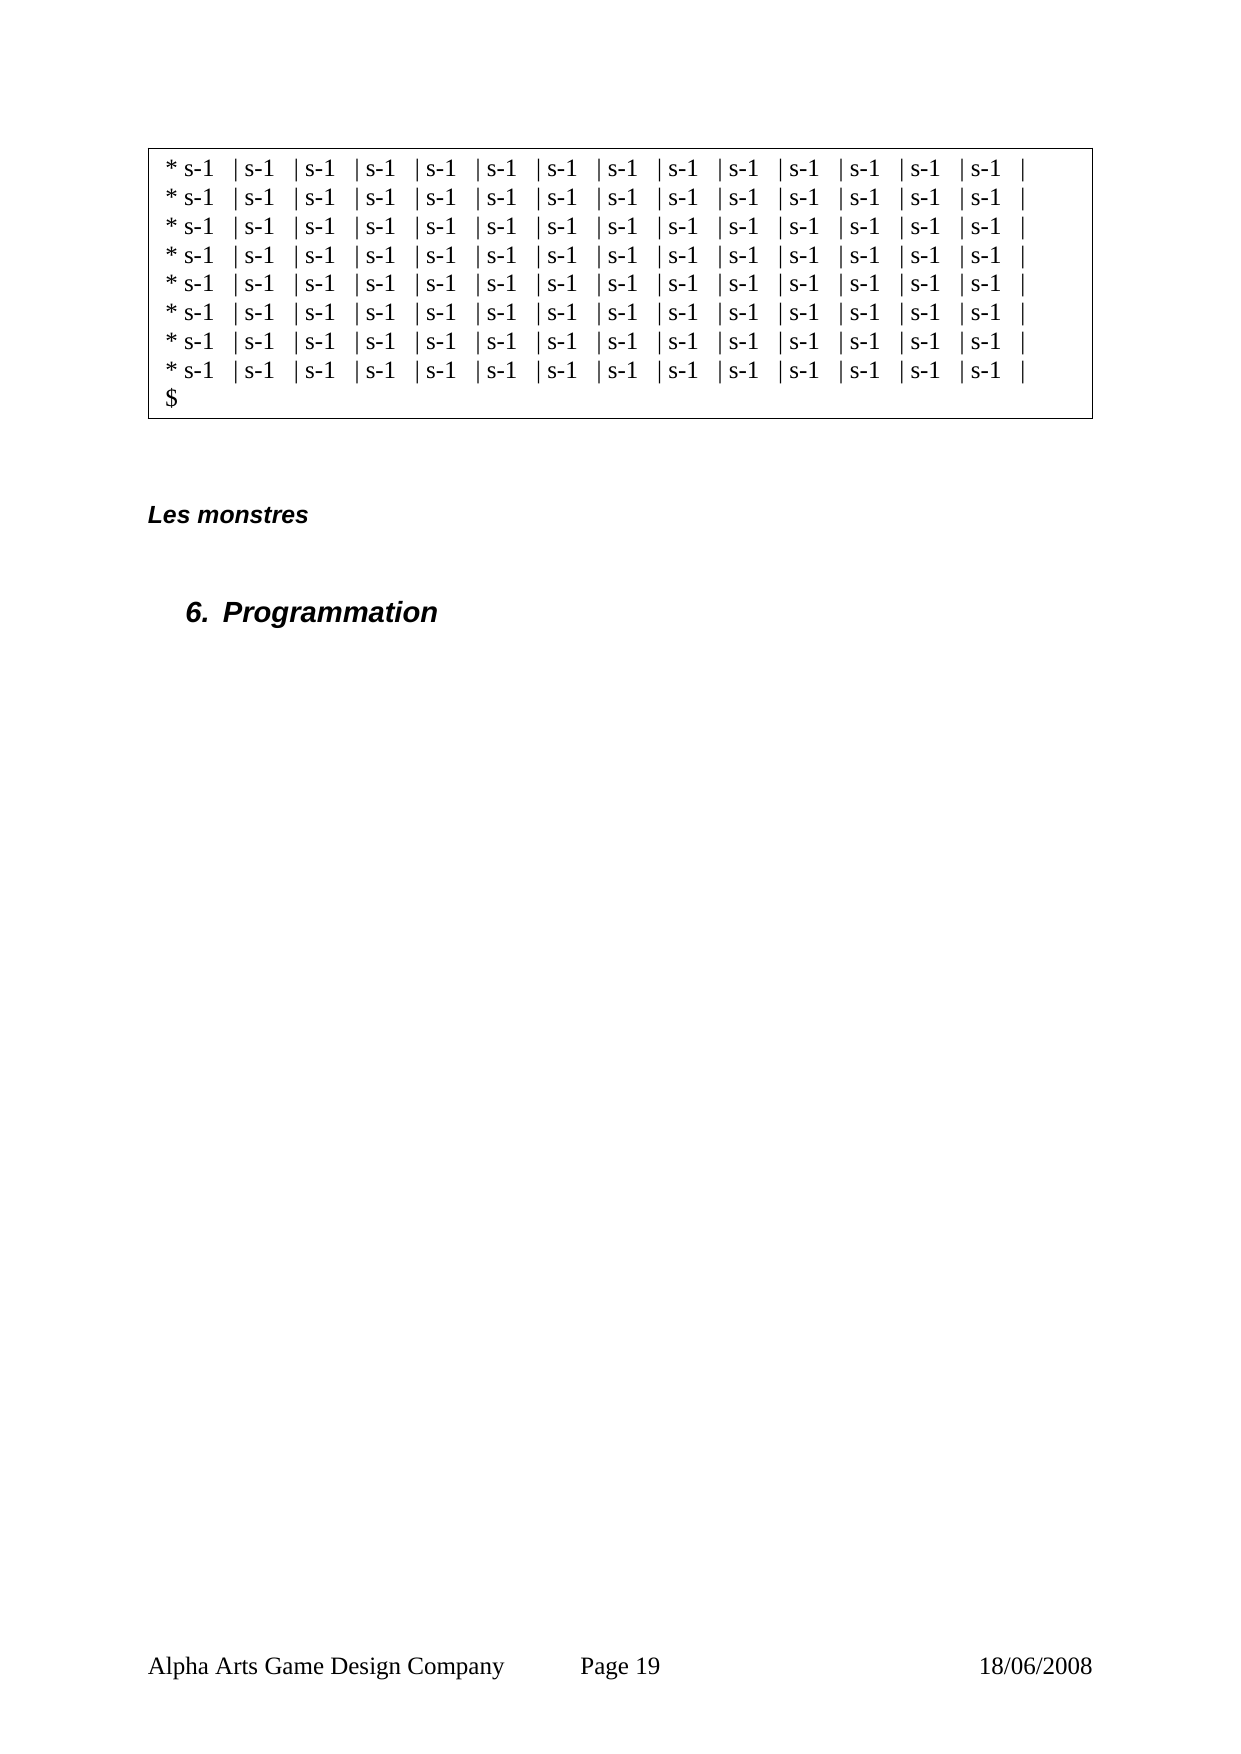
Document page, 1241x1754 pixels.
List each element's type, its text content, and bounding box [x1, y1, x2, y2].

subtitle Les monstres [148, 501, 1092, 529]
subtitle Programmation [185, 595, 1092, 629]
table_header * s-1 | s-1 | s-1 | s-1 | s-1 | s-1 | s-1 | s-1 | s-1 | s-1 | s-1 | s-1 | s-1 | s-1 | * s-1 | s-1 | s-1 | s-1 | s-1 | s-1 | s-1 | s-1 | s-1 | s-1 | s-1 | s-1 | s-1 | s-1 | * s-1 | s-1 | s-1 | s-1 | s-1 | s-1 | s-1 | s-1 | s-1 | s-1 | s-1 | s-1 | s-1 | s-1 | * s-1 | s-1 | s-1 | s-1 | s-1 | s-1 | s-1 | s-1 | s-1 | s-1 | s-1 | s-1 | s-1 | s-1 | * s-1 | s-1 | s-1 | s-1 | s-1 | s-1 | s-1 | s-1 | s-1 | s-1 | s-1 | s-1 | s-1 | s-1 | * s-1 | s-1 | s-1 | s-1 | s-1 | s-1 | s-1 | s-1 | s-1 | s-1 | s-1 | s-1 | s-1 | s-1 | * s-1 | s-1 | s-1 | s-1 | s-1 | s-1 | s-1 | s-1 | s-1 | s-1 | s-1 | s-1 | s-1 | s-1 | * s-1 | s-1 | s-1 | s-1 | s-1 | s-1 | s-1 | s-1 | s-1 | s-1 | s-1 | s-1 | s-1 | s-1 | $ [149, 149, 1092, 418]
